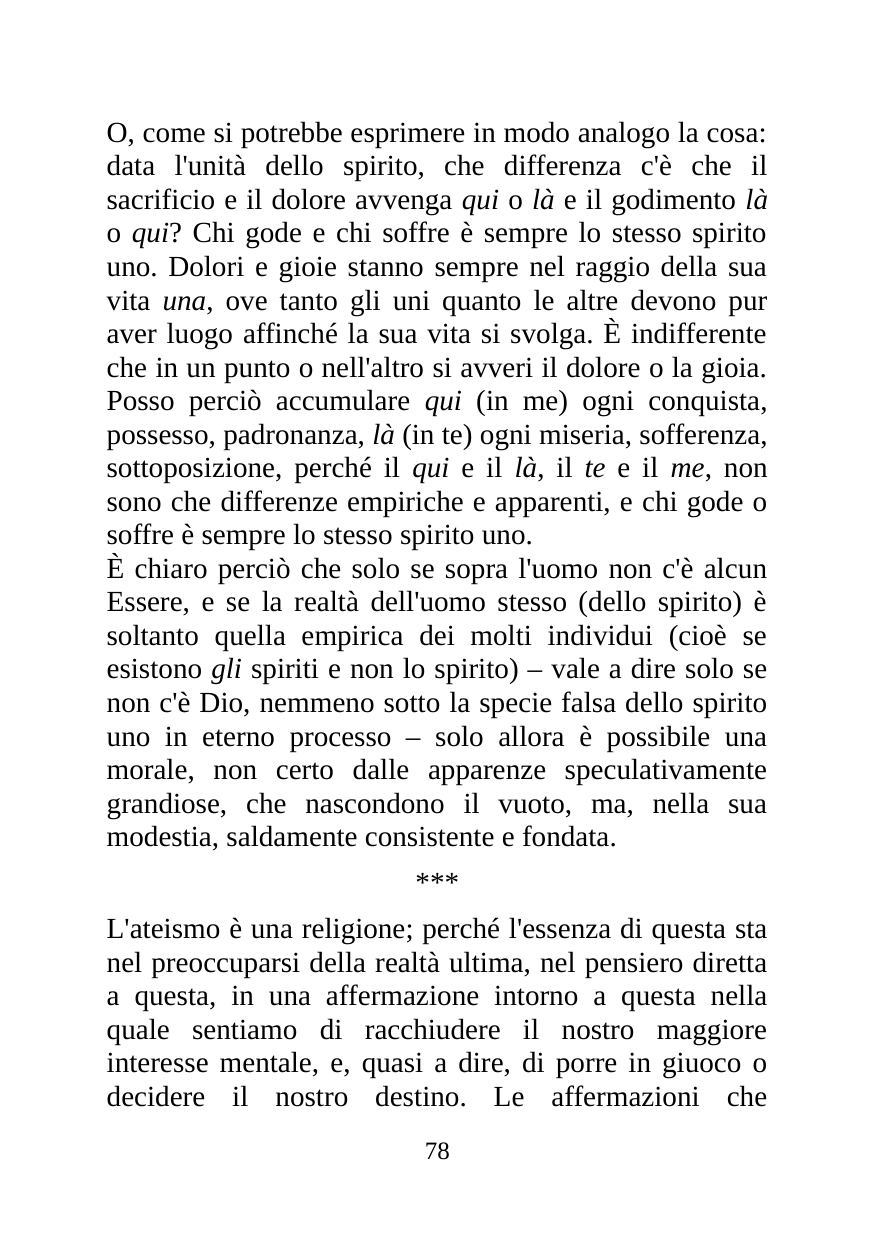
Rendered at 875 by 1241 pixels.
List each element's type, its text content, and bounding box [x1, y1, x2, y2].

text O, come si potrebbe esprimere in modo analogo la cosa: data l'unità dello spirito, che differenza c'è che il sacrificio e il dolore avvenga qui o là e il godimento là o qui? Chi gode e chi soffre è sempre lo stesso spirito uno. Dolori e gioie stanno sempre nel raggio della sua vita una, ove tanto gli uni quanto le altre devono pur aver luogo affinché la sua vita si svolga. È indifferente che in un punto o nell'altro si avveri il dolore o la gioia. Posso perciò accumulare qui (in me) ogni conquista, possesso, padronanza, là (in te) ogni miseria, sofferenza, sottoposizione, perché il qui e il là, il te e il me, non sono che differenze empiriche e apparenti, e chi gode o soffre è sempre lo stesso spirito uno. [106, 115, 768, 551]
text È chiaro perciò che solo se sopra l'uomo non c'è alcun Essere, e se la realtà dell'uomo stesso (dello spirito) è soltanto quella empirica dei molti individui (cioè se esistono gli spiriti e non lo spirito) – vale a dire solo se non c'è Dio, nemmeno sotto la specie falsa dello spirito uno in eterno processo – solo allora è possibile una morale, non certo dalle apparenze speculativamente grandiose, che nascondono il vuoto, ma, nella sua modestia, saldamente consistente e fondata. [106, 551, 768, 853]
text L'ateismo è una religione; perché l'essenza di questa sta nel preoccuparsi della realtà ultima, nel pensiero diretta a questa, in una affermazione intorno a questa nella quale sentiamo di racchiudere il nostro maggiore interesse mentale, e, quasi a dire, di porre in giuoco o decidere il nostro destino. Le affermazioni che [106, 911, 768, 1113]
text *** [106, 865, 768, 899]
